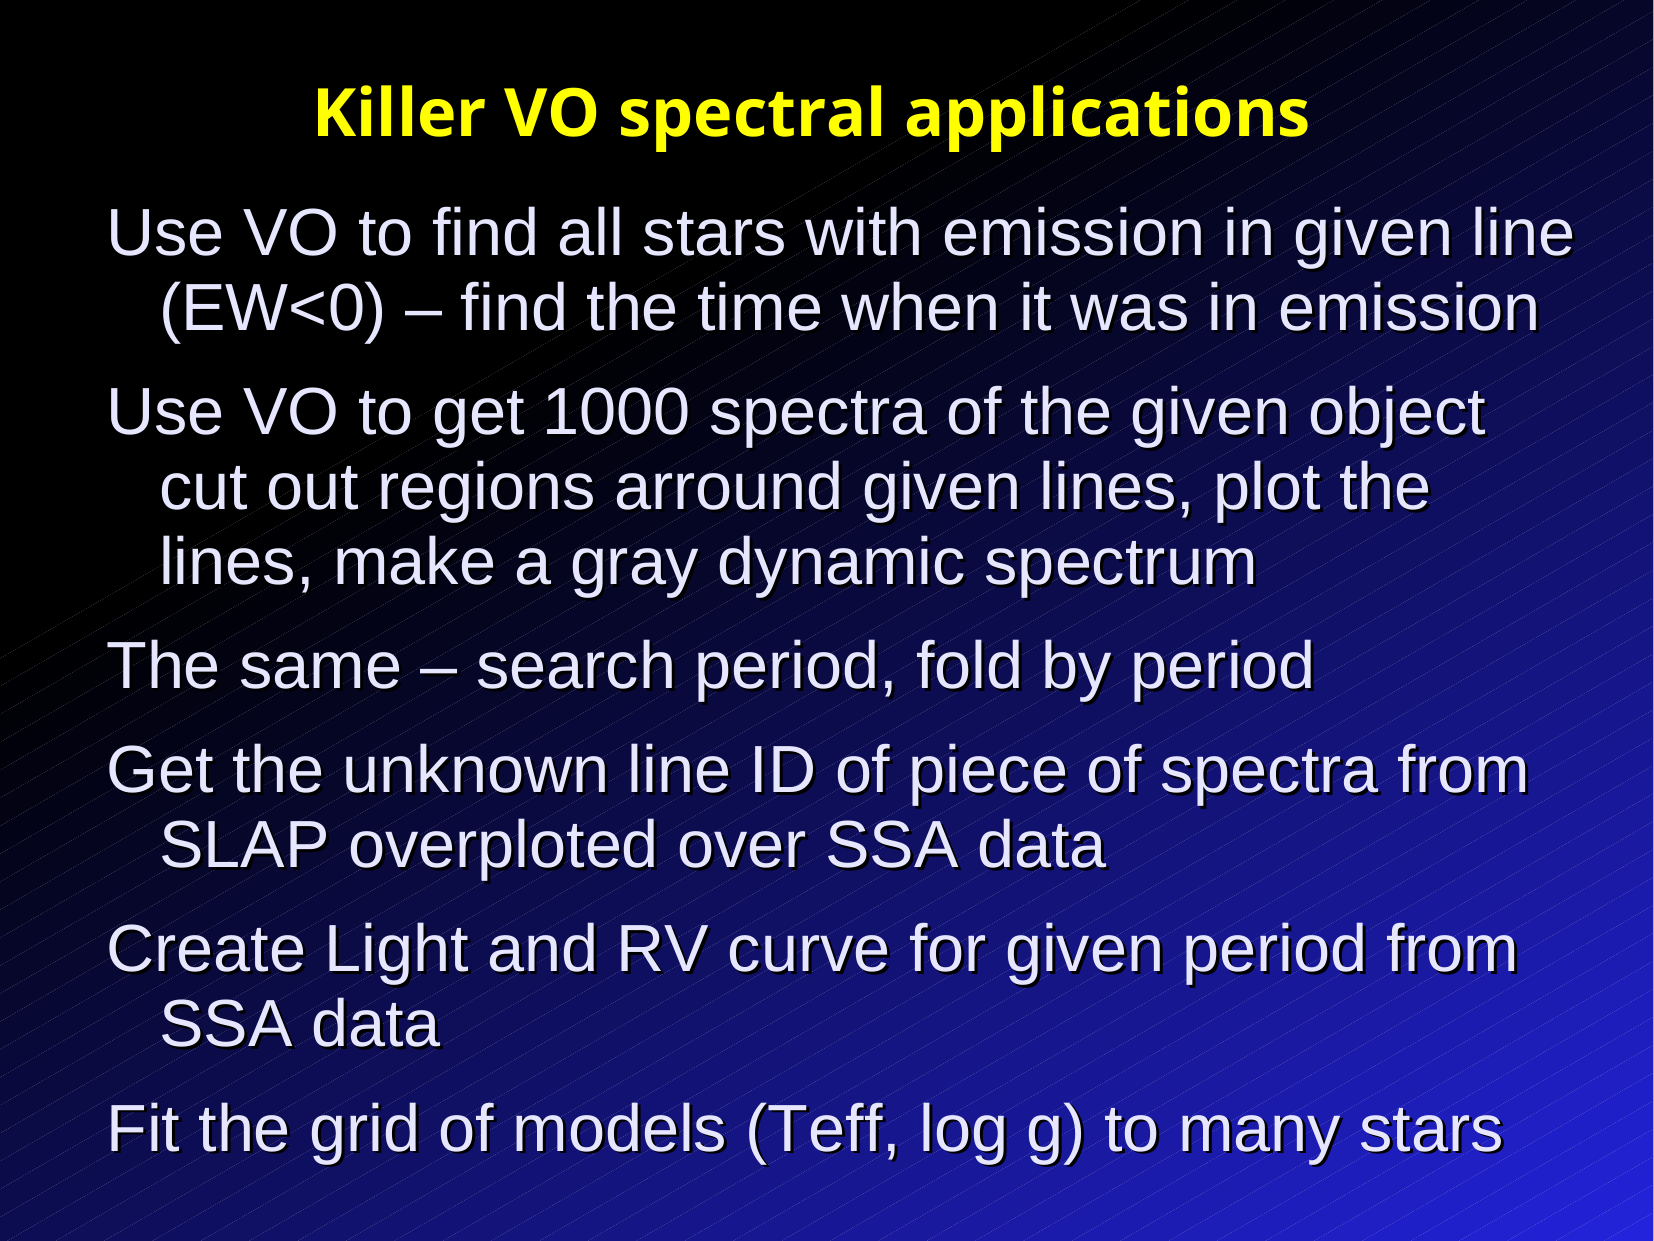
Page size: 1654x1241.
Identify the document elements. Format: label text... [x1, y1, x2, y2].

list Use VO to find all stars with emission in given line (EW<0) – find the time when it was in emission Use VO to get 1000 spectra of the given object cut out regions arround given lines, plot the lines, make a gray dynamic spectrum The same – search period, fold by period Get the unknown line ID of piece of spectra from SLAP overploted over SSA data Create Light and RV curve for given period from SSA data Fit the grid of models (Teff, log g) to many stars [88, 195, 1577, 1241]
title Killer VO spectral applications [76, 7, 1565, 215]
